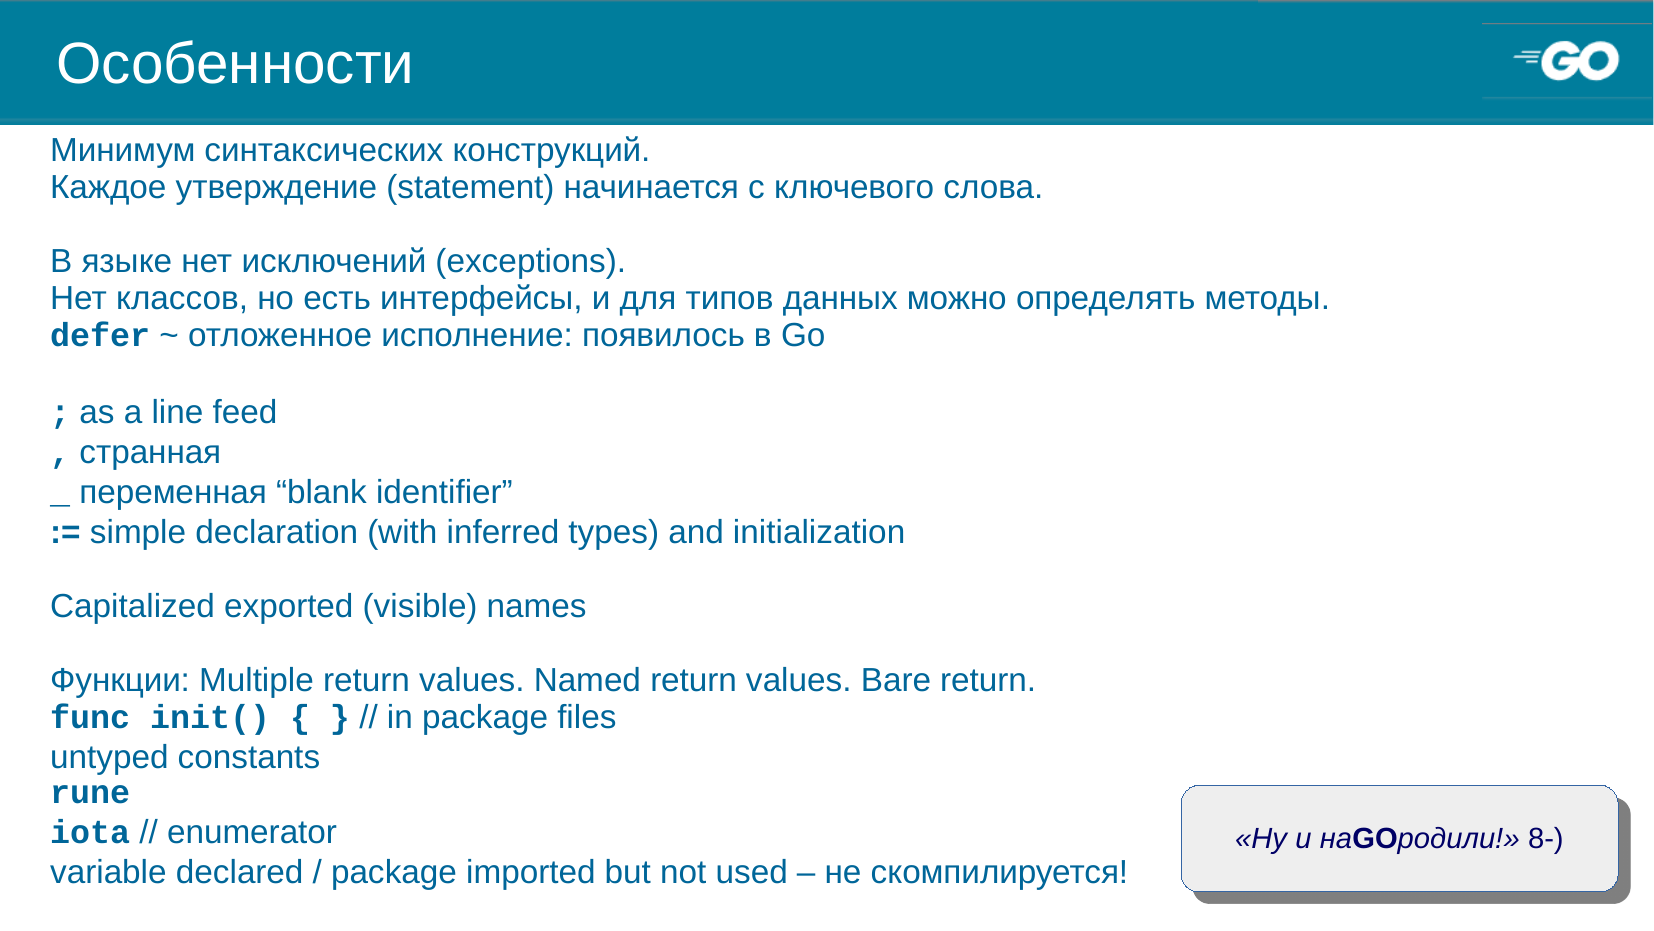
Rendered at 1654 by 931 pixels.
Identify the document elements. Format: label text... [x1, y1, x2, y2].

text_box Особенности [41, 23, 1495, 104]
text_box «Ну и наGOродили!» 8-) [1181, 785, 1619, 892]
picture [1542, 41, 1619, 81]
text_box Минимум синтаксических конструкций. Каждое утверждение (statement) начинается с ключевого слова. В языке нет исключений (exceptions). Нет классов, но есть интерфейсы, и для типов данных можно определять методы. defer ~ отложенное исполнение: появилось в Go ; as a line feed , странная _ переменная “blank identifier” := simple declaration (with inferred types) and initialization Capitalized exported (visible) names Функции: Multiple return values. Named return values. Bare return. func init() { } // in package files untyped constants rune iota // enumerator variable declared / package imported but not used – не скомпилируется! [35, 124, 1619, 898]
